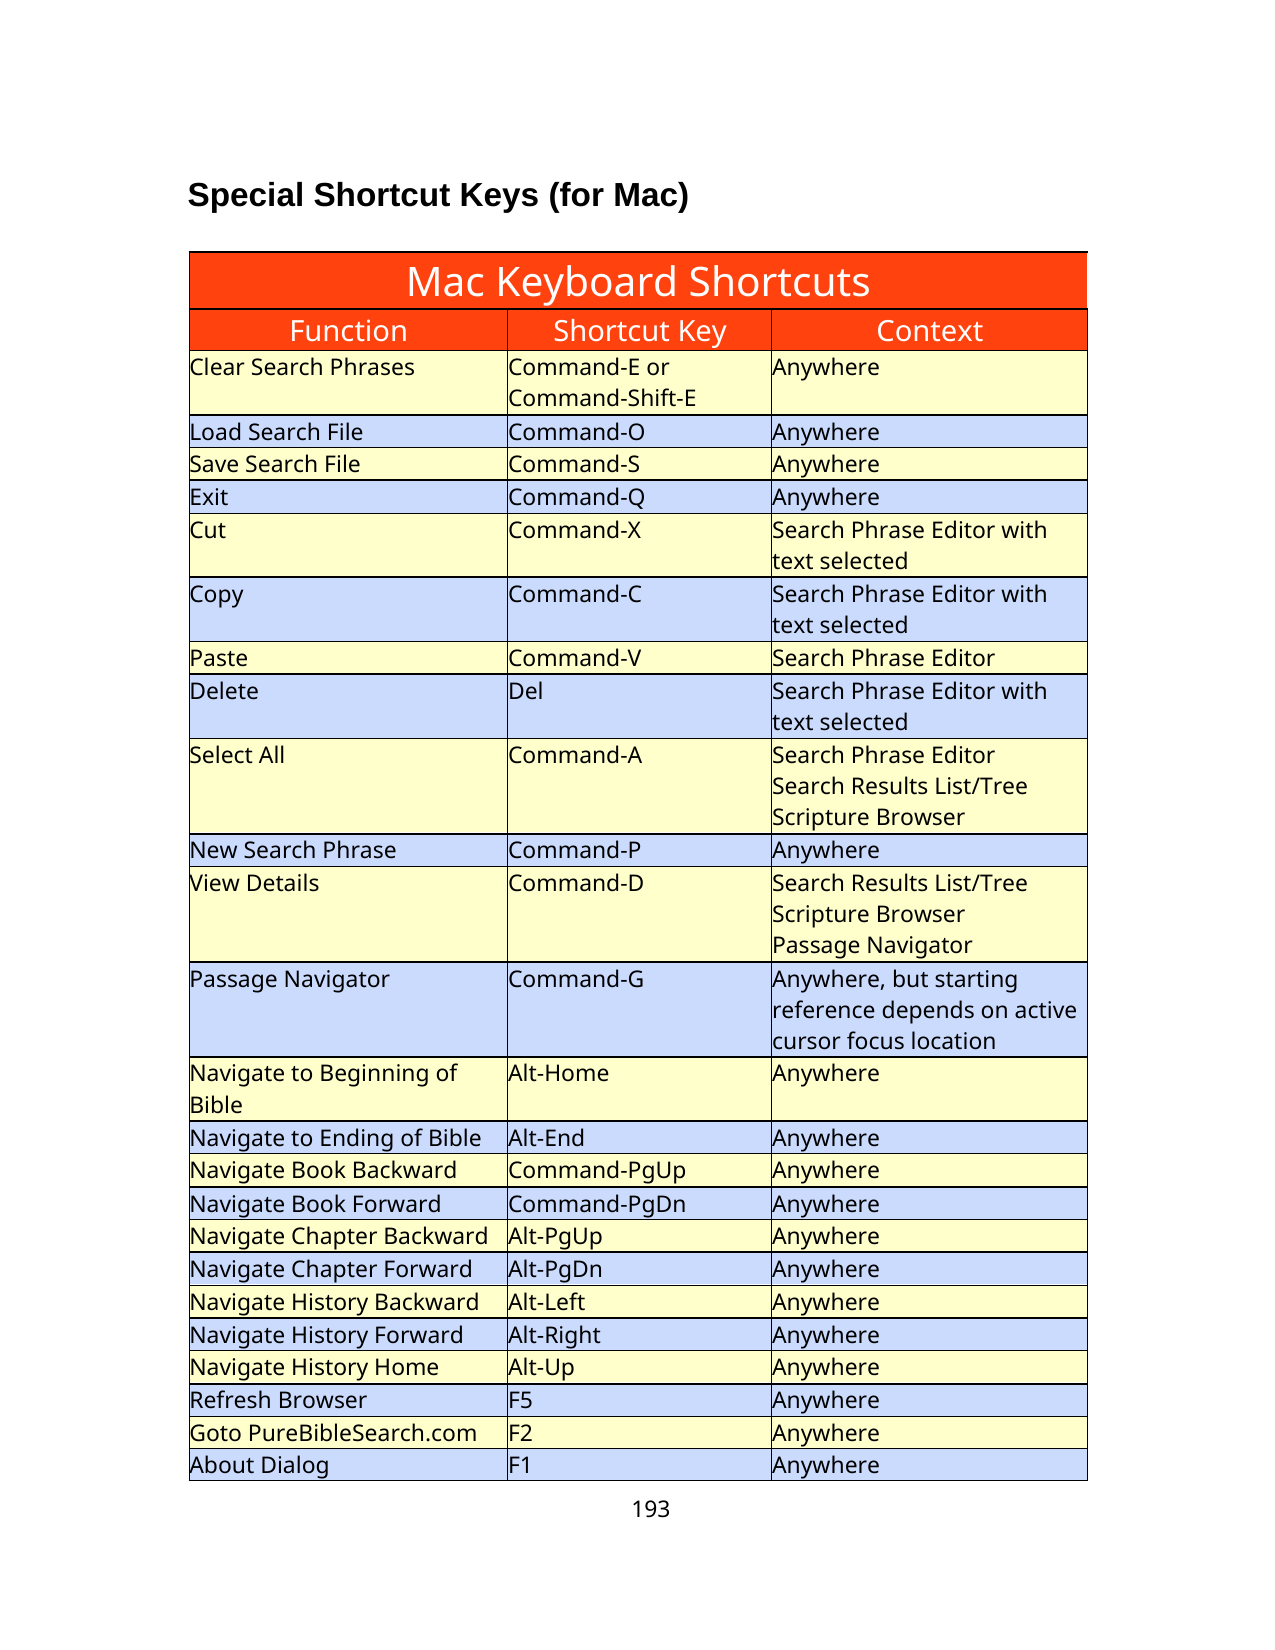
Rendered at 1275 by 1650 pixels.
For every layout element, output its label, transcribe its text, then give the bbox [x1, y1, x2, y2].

table_cell Anywhere [772, 1122, 1087, 1153]
table_cell Alt-Left [508, 1286, 771, 1317]
table_cell Anywhere [772, 416, 1087, 447]
table_cell Navigate History Home [190, 1351, 507, 1382]
table_cell F2 [508, 1417, 771, 1448]
table_cell Search Phrase Editor Search Results List/Tree Scripture Browser [772, 739, 1087, 832]
table_cell Navigate Book Backward [190, 1154, 507, 1186]
table_cell Navigate to Beginning of Bible [190, 1058, 507, 1120]
table_cell Paste [190, 642, 507, 673]
table_cell Command-A [508, 739, 771, 832]
table_cell Command-G [508, 963, 771, 1056]
table_cell Anywhere [772, 351, 1087, 414]
table_cell Alt-End [508, 1122, 771, 1153]
table_cell Cut [190, 514, 507, 576]
table_cell Exit [190, 481, 507, 513]
table_cell Command-PgDn [508, 1188, 771, 1219]
table_cell View Details [190, 867, 507, 961]
table_cell Command-S [508, 448, 771, 479]
table_cell Anywhere [772, 1351, 1087, 1382]
table_cell Search Results List/Tree Scripture Browser Passage Navigator [772, 867, 1087, 961]
table_cell Navigate Chapter Forward [190, 1253, 507, 1284]
table_cell F1 [508, 1449, 771, 1480]
table_cell F5 [508, 1385, 771, 1416]
table_cell Clear Search Phrases [190, 351, 507, 414]
table_cell Anywhere [772, 448, 1087, 479]
table_cell About Dialog [190, 1449, 507, 1480]
table_cell Command-D [508, 867, 771, 961]
table_cell Command-O [508, 416, 771, 447]
table_cell Navigate to Ending of Bible [190, 1122, 507, 1153]
table_cell New Search Phrase [190, 835, 507, 866]
table_cell Search Phrase Editor with text selected [772, 578, 1087, 641]
subtitle Special Shortcut Keys (for Mac) [187, 175, 1087, 213]
table_cell Refresh Browser [190, 1385, 507, 1416]
table_cell Anywhere [772, 835, 1087, 866]
table_cell Shortcut Key [508, 310, 771, 350]
table_cell Anywhere [772, 1058, 1087, 1120]
table_cell Command-X [508, 514, 771, 576]
table_cell Navigate Book Forward [190, 1188, 507, 1219]
table_cell Alt-Up [508, 1351, 771, 1382]
table_cell Copy [190, 578, 507, 641]
table_cell Command-P [508, 835, 771, 866]
table_cell Anywhere [772, 1188, 1087, 1219]
table_cell Anywhere [772, 1449, 1087, 1480]
table_cell Anywhere [772, 1319, 1087, 1350]
table_cell Search Phrase Editor with text selected [772, 514, 1087, 576]
table_cell Delete [190, 675, 507, 738]
table_cell Alt-Home [508, 1058, 771, 1120]
table_cell Command-PgUp [508, 1154, 771, 1186]
table_cell Search Phrase Editor with text selected [772, 675, 1087, 738]
table_cell Command-V [508, 642, 771, 673]
table_cell Search Phrase Editor [772, 642, 1087, 673]
table_cell Anywhere [772, 1253, 1087, 1284]
table_cell Select All [190, 739, 507, 832]
table_cell Del [508, 675, 771, 738]
table_cell Command-Q [508, 481, 771, 513]
table_cell Navigate History Backward [190, 1286, 507, 1317]
table_cell Navigate History Forward [190, 1319, 507, 1350]
table_cell Anywhere [772, 481, 1087, 513]
table_cell Context [772, 310, 1087, 350]
table_cell Goto PureBibleSearch.com [190, 1417, 507, 1448]
table_cell Alt-Right [508, 1319, 771, 1350]
table_cell Alt-PgUp [508, 1220, 771, 1251]
table_cell Command-C [508, 578, 771, 641]
table_cell Anywhere [772, 1220, 1087, 1251]
table_cell Passage Navigator [190, 963, 507, 1056]
table_cell Command-E or Command-Shift-E [508, 351, 771, 414]
table_cell Navigate Chapter Backward [190, 1220, 507, 1251]
table_cell Load Search File [190, 416, 507, 447]
table_cell Alt-PgDn [508, 1253, 771, 1284]
table_cell Anywhere [772, 1385, 1087, 1416]
table_cell Anywhere, but starting reference depends on active cursor focus location [772, 963, 1087, 1056]
table_cell Anywhere [772, 1417, 1087, 1448]
table_cell Anywhere [772, 1154, 1087, 1186]
table_cell Function [190, 310, 507, 350]
table_cell Save Search File [190, 448, 507, 479]
table_header Mac Keyboard Shortcuts [190, 253, 1087, 308]
table_cell Anywhere [772, 1286, 1087, 1317]
